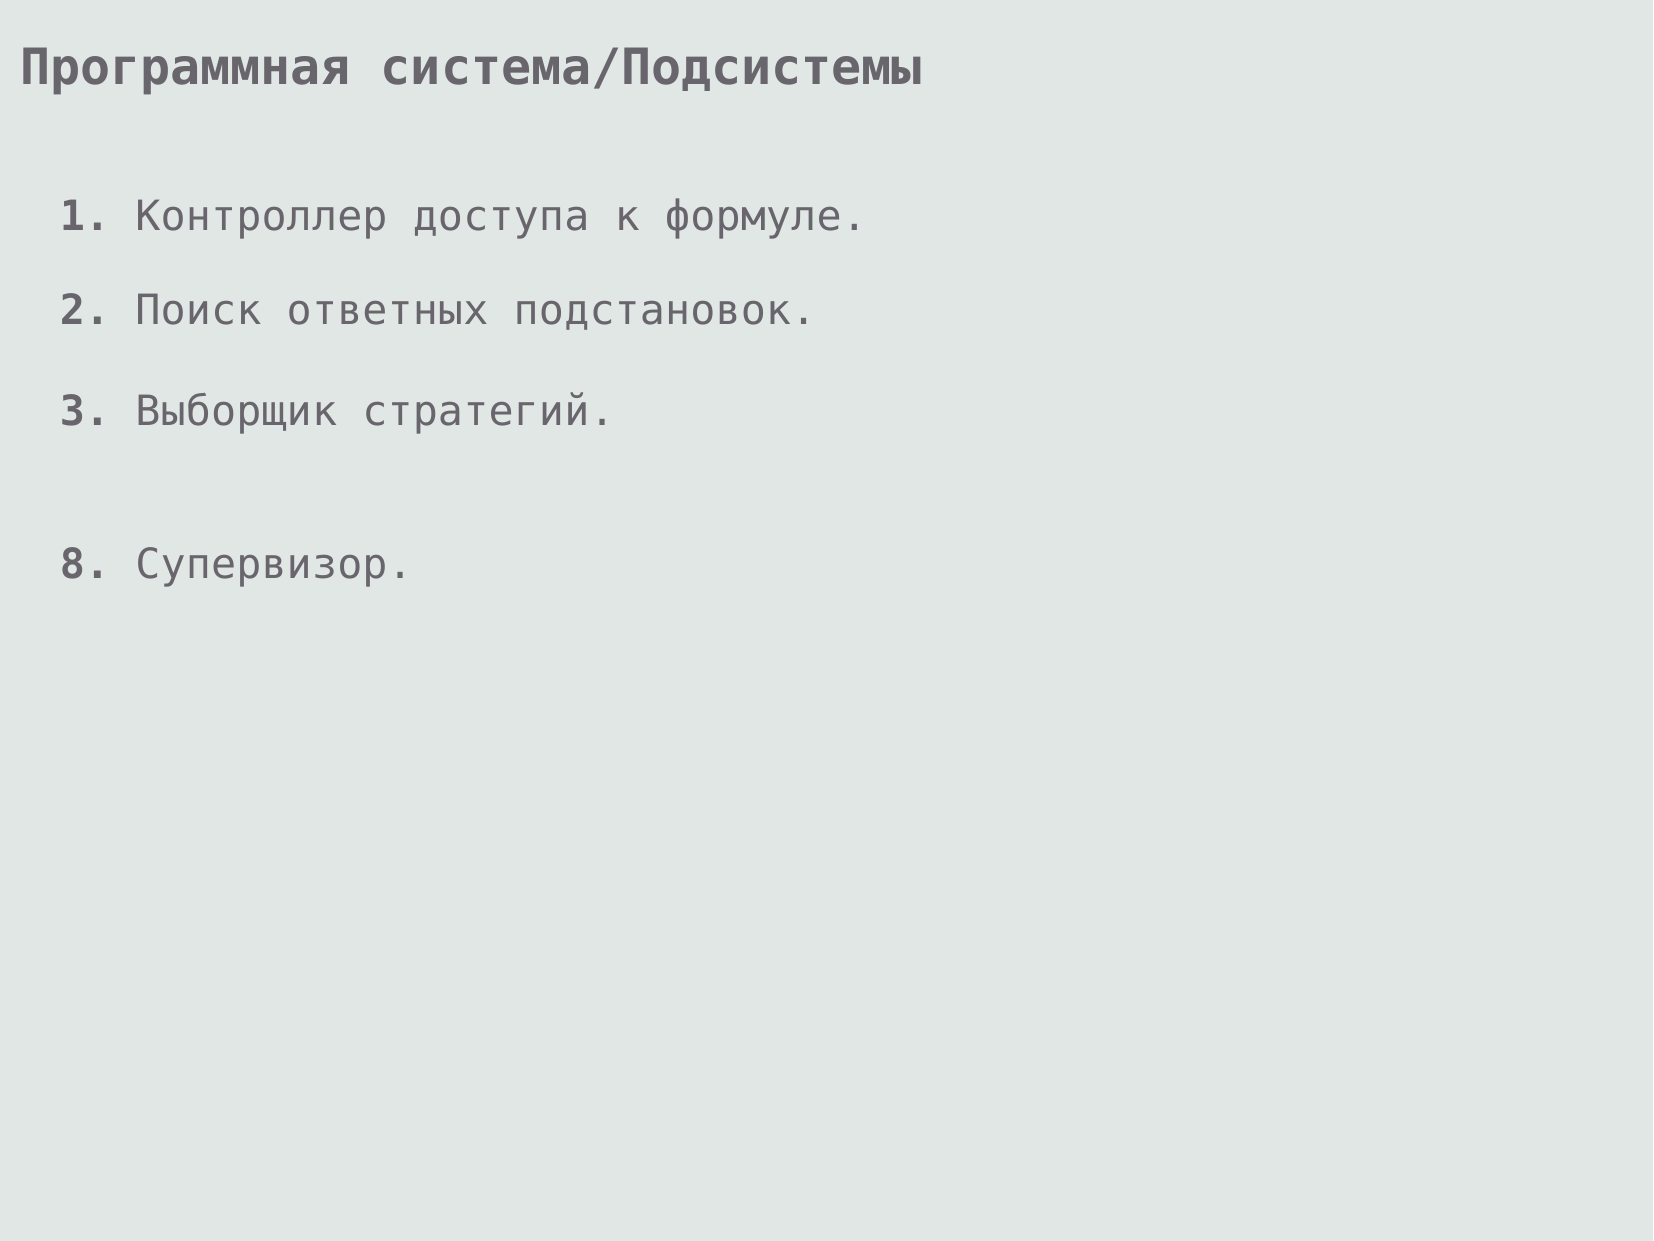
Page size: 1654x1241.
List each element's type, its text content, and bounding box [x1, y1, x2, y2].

text_box 8. Супервизор. [45, 532, 1555, 596]
text_box 1. Контроллер доступа к формуле. [45, 184, 1555, 248]
text_box Программная система/Подсистемы [6, 30, 1636, 104]
text_box 3. Выборщик стратегий. [45, 379, 1555, 443]
text_box 2. Поиск ответных подстановок. [45, 278, 1555, 342]
